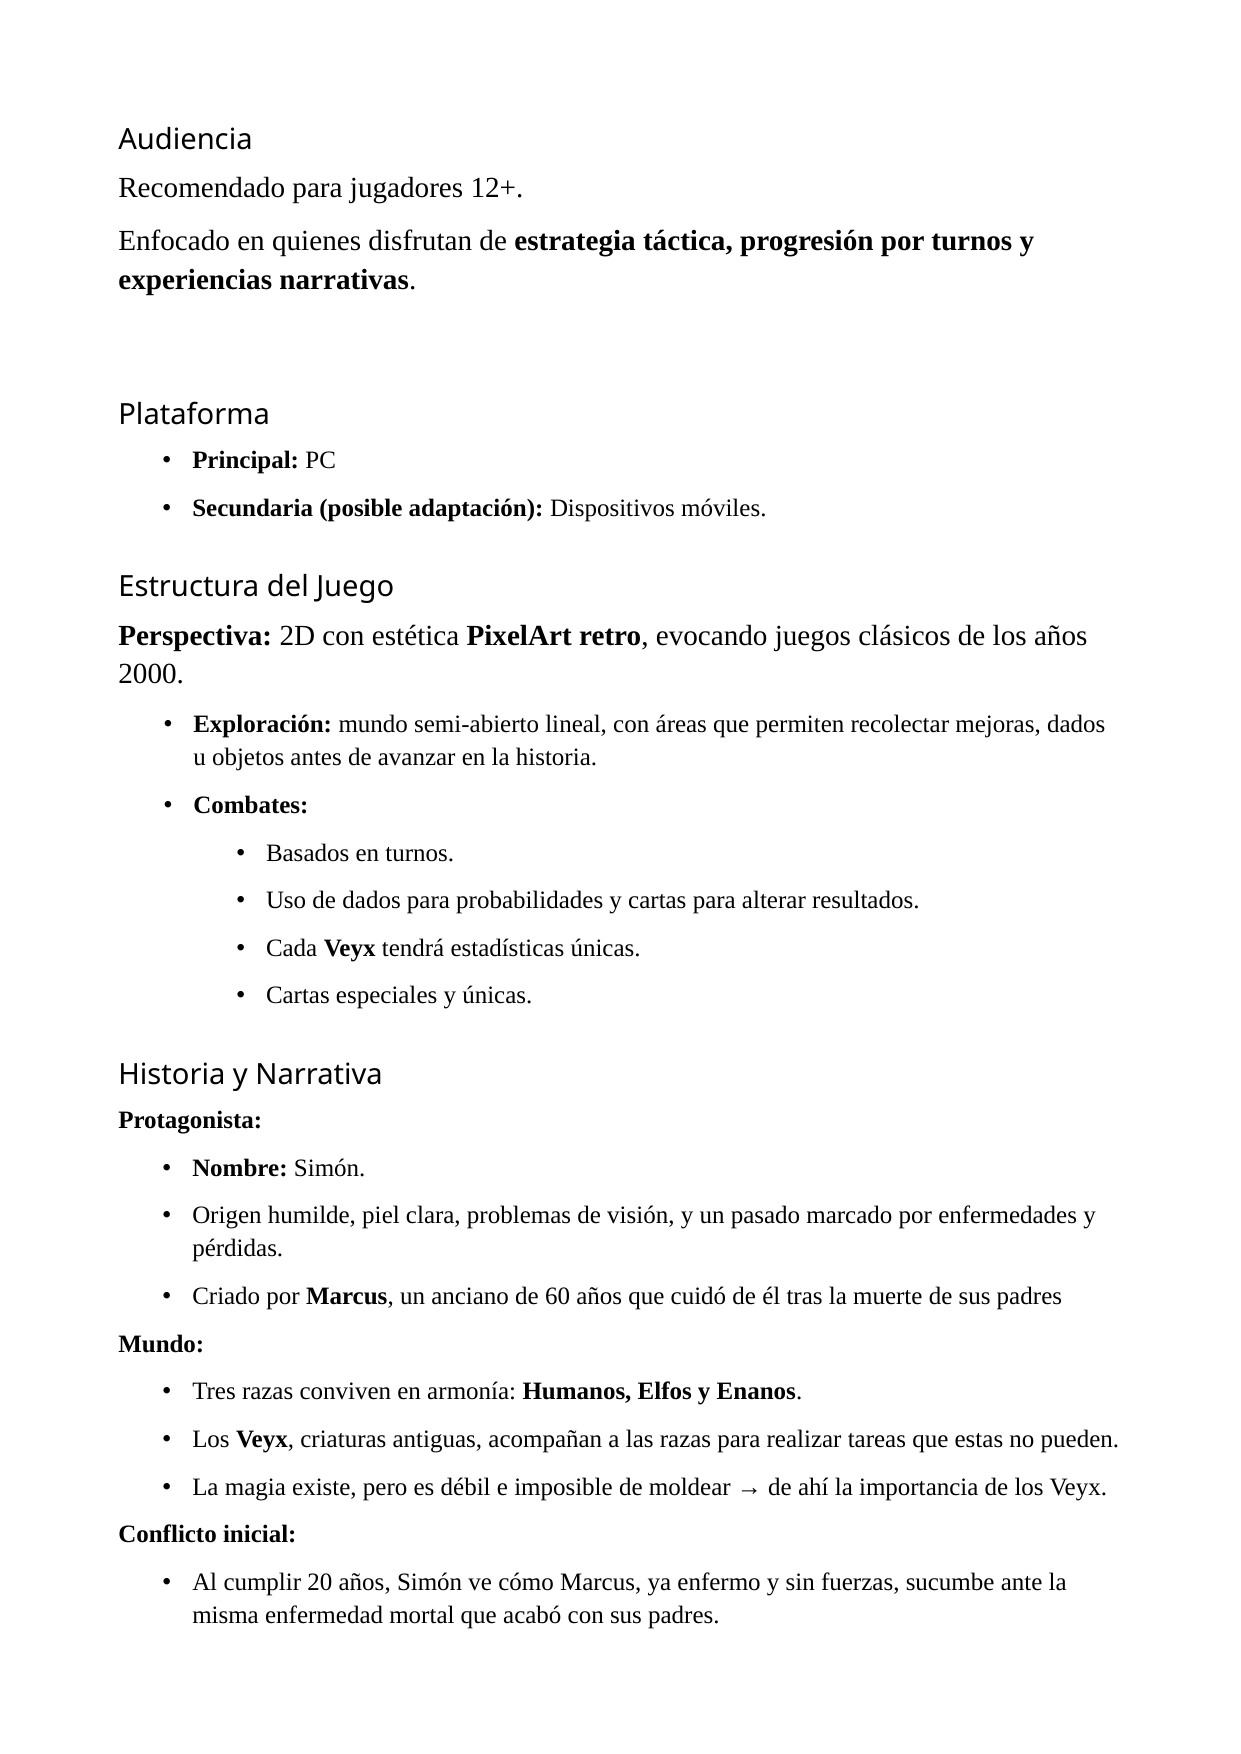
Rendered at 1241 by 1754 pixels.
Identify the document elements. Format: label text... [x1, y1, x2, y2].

list Al cumplir 20 años, Simón ve cómo Marcus, ya enfermo y sin fuerzas, sucumbe ante la misma enfermedad mortal que acabó con sus padres. [162, 1567, 1122, 1628]
list Origen humilde, piel clara, problemas de visión, y un pasado marcado por enfermedades y pérdidas. [162, 1201, 1122, 1262]
list Tres razas conviven en armonía: Humanos, Elfos y Enanos. [162, 1376, 1122, 1405]
list Los Veyx, criaturas antiguas, acompañan a las razas para realizar tareas que estas no pueden. [162, 1424, 1122, 1453]
list Criado por Marcus, un anciano de 60 años que cuidó de él tras la muerte de sus padres [162, 1281, 1122, 1310]
list Principal: PC [162, 445, 1122, 474]
text Protagonista: [118, 1105, 1122, 1134]
list Cartas especiales y únicas. [236, 981, 1122, 1009]
text Recomendado para jugadores 12+. [118, 170, 1122, 204]
text Enfocado en quienes disfrutan de estrategia táctica, progresión por turnos y experiencias narrativas. [118, 223, 1122, 296]
subtitle Historia y Narrativa [118, 1053, 1122, 1093]
subtitle Plataforma [118, 393, 1122, 433]
list Combates: [164, 790, 1122, 819]
text Mundo: [118, 1329, 1122, 1357]
list Nombre: Simón. [162, 1153, 1122, 1182]
list Uso de dados para probabilidades y cartas para alterar resultados. [236, 885, 1122, 914]
list Basados en turnos. [236, 838, 1122, 866]
subtitle Estructura del Juego [118, 566, 1122, 605]
list Secundaria (posible adaptación): Dispositivos móviles. [162, 493, 1122, 522]
list Cada Veyx tendrá estadísticas únicas. [236, 933, 1122, 962]
text Perspectiva: 2D con estética PixelArt retro, evocando juegos clásicos de los años 2000. [118, 618, 1122, 690]
list Exploración: mundo semi-abierto lineal, con áreas que permiten recolectar mejoras, dados u objetos antes de avanzar en la historia. [164, 709, 1122, 771]
text Conflicto inicial: [118, 1519, 1122, 1548]
subtitle Audiencia [118, 118, 1122, 158]
list La magia existe, pero es débil e imposible de moldear → de ahí la importancia de los Veyx. [162, 1472, 1122, 1500]
